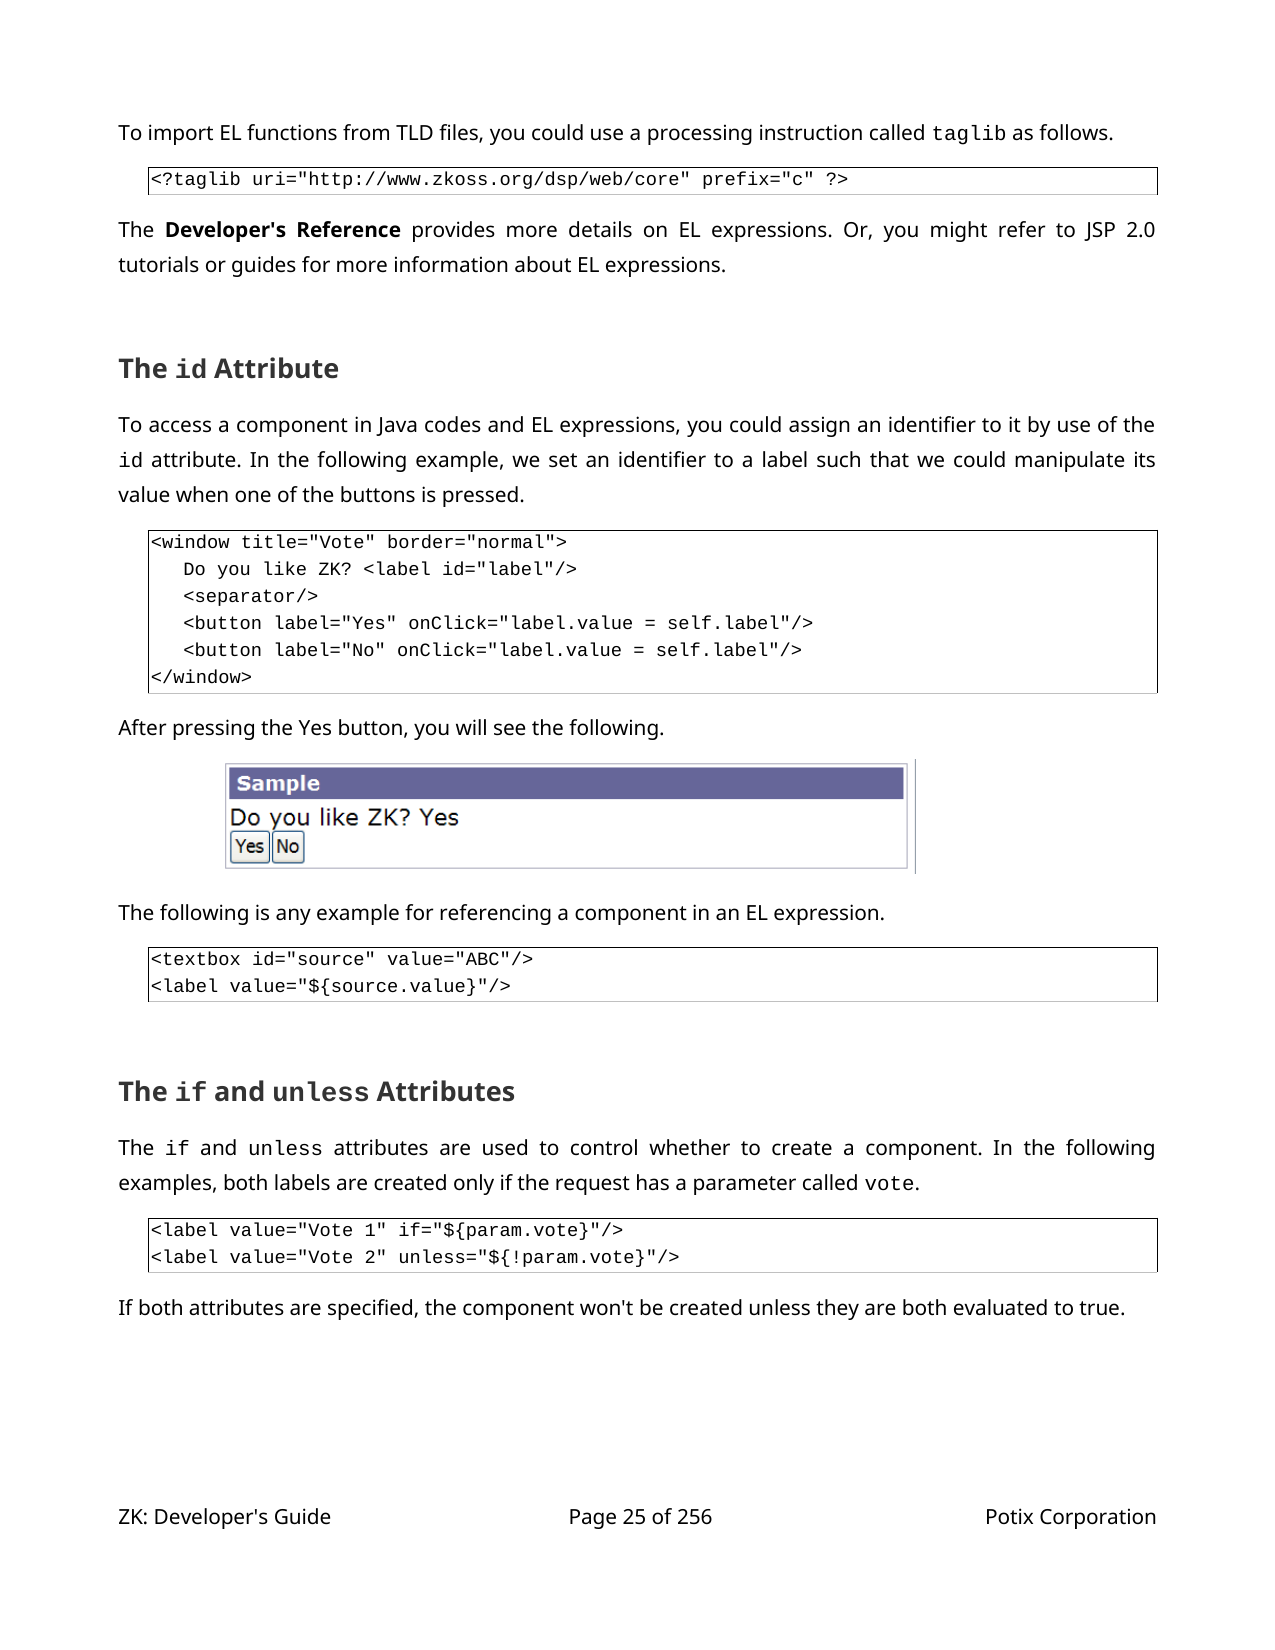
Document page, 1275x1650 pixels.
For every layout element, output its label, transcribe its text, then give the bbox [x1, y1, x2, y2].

text After pressing the Yes button, you will see the following. [118, 713, 1157, 742]
text </window> [149, 665, 1157, 693]
text If both attributes are specified, the component won't be created unless they are both evaluated to true. [118, 1293, 1157, 1321]
picture [222, 759, 916, 874]
subtitle The if and unless Attributes [118, 1072, 1157, 1109]
text Do you like ZK? <label id="label"/> [149, 557, 1157, 581]
text <separator/> [149, 584, 1157, 608]
text <label value="${source.value}"/> [149, 974, 1157, 1001]
text <label value="Vote 1" if="${param.vote}"/> [149, 1219, 1157, 1242]
text <window title="Vote" border="normal"> [149, 531, 1157, 554]
text The if and unless attributes are used to control whether to create a component. In the following examples, both labels are created only if the request has a parameter called vote. [118, 1133, 1157, 1197]
text <button label="No" onClick="label.value = self.label"/> [149, 638, 1157, 662]
subtitle The id Attribute [118, 349, 1157, 386]
text To import EL functions from TLD files, you could use a processing instruction called taglib as follows. [118, 118, 1157, 147]
text To access a component in Java codes and EL expressions, you could assign an identifier to it by use of the id attribute. In the following example, we set an identifier to a label such that we could manipulate its value when one of the buttons is pressed. [118, 410, 1157, 509]
text <label value="Vote 2" unless="${!param.vote}"/> [149, 1245, 1157, 1272]
text The Developer's Reference provides more details on EL expressions. Or, you might refer to JSP 2.0 tutorials or guides for more information about EL expressions. [118, 215, 1157, 279]
text The following is any example for referencing a component in an EL expression. [118, 874, 1157, 926]
text <textbox id="source" value="ABC"/> [149, 948, 1157, 971]
text <?taglib uri="http://www.zkoss.org/dsp/web/core" prefix="c" ?> [149, 168, 1157, 194]
text <button label="Yes" onClick="label.value = self.label"/> [149, 611, 1157, 635]
